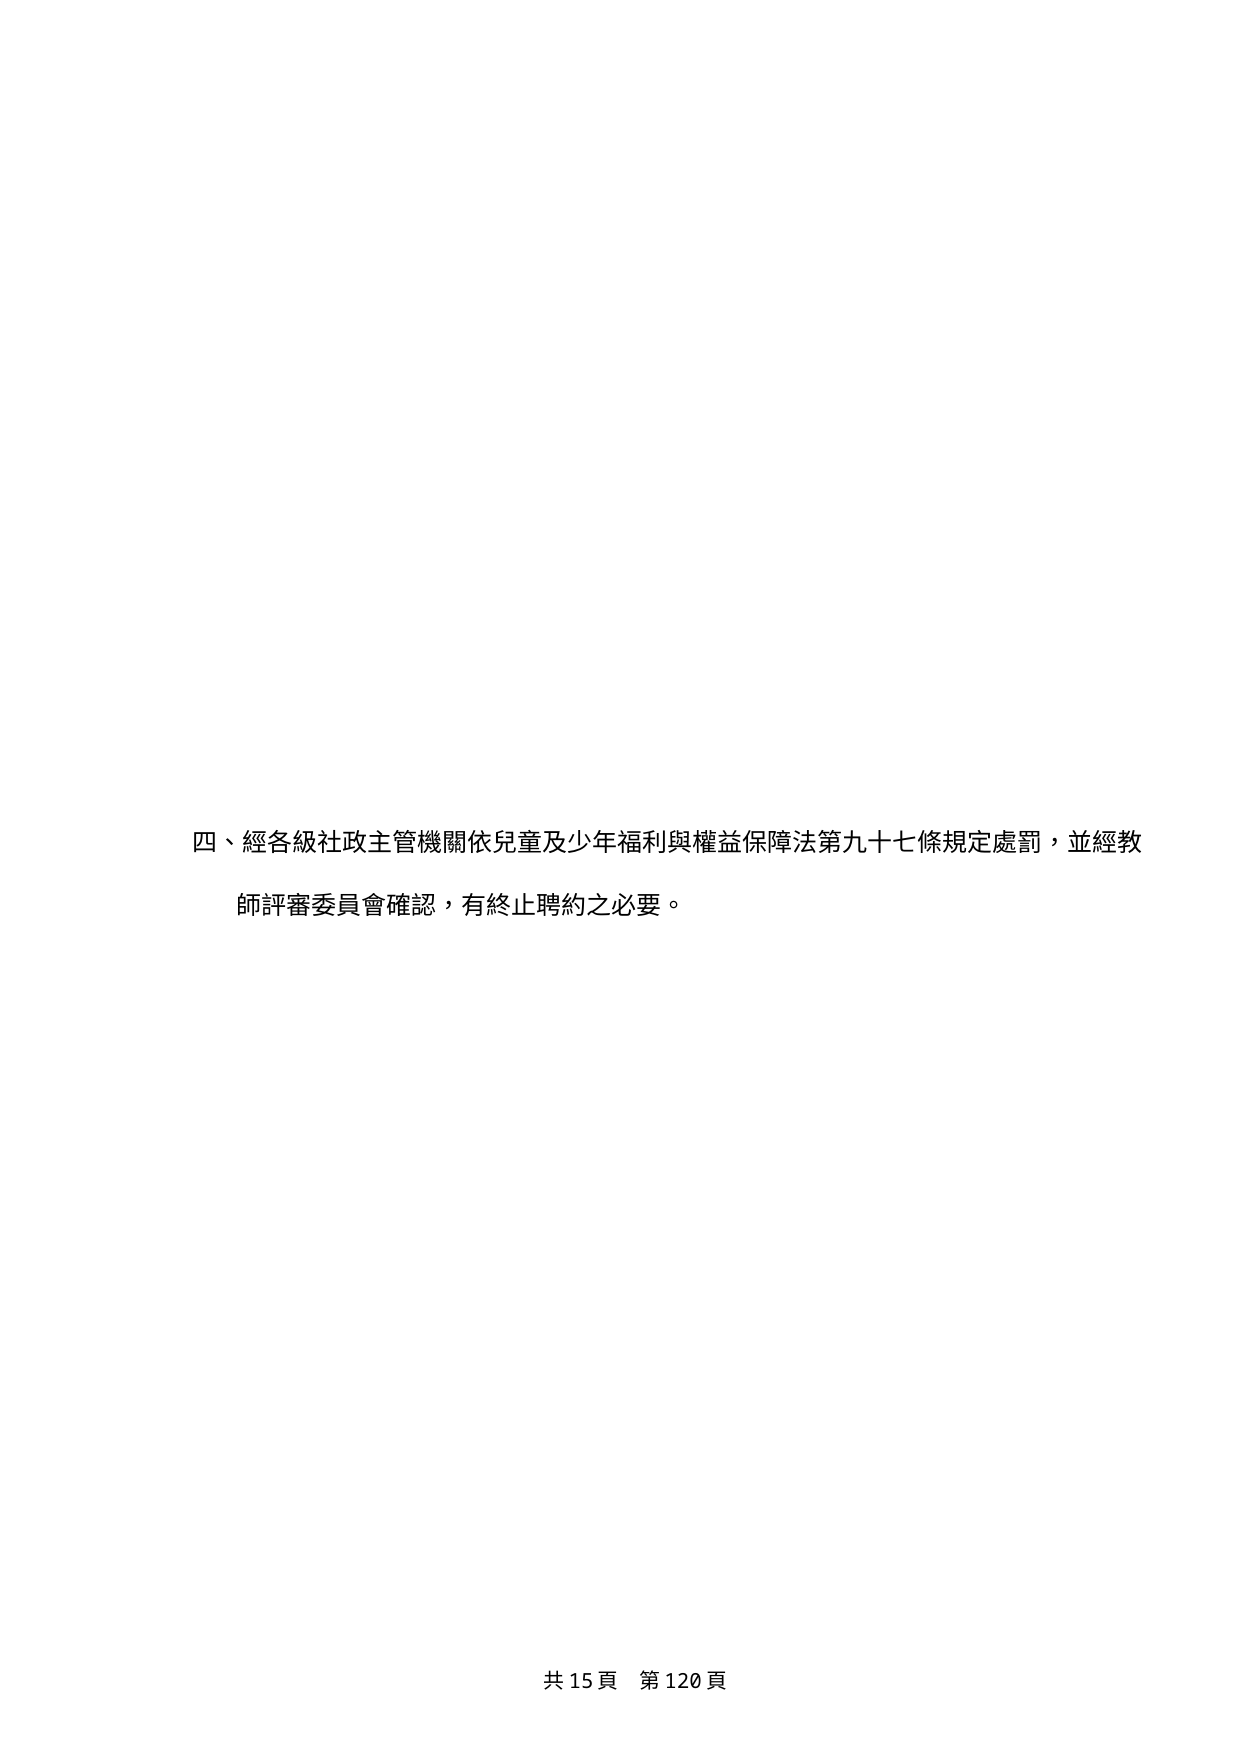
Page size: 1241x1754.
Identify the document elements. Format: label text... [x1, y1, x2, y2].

text 四、經各級社政主管機關依兒童及少年福利與權益保障法第九十七條規定處罰，並經教師評審委員會確認，有終止聘約之必要。 [192, 799, 1152, 924]
